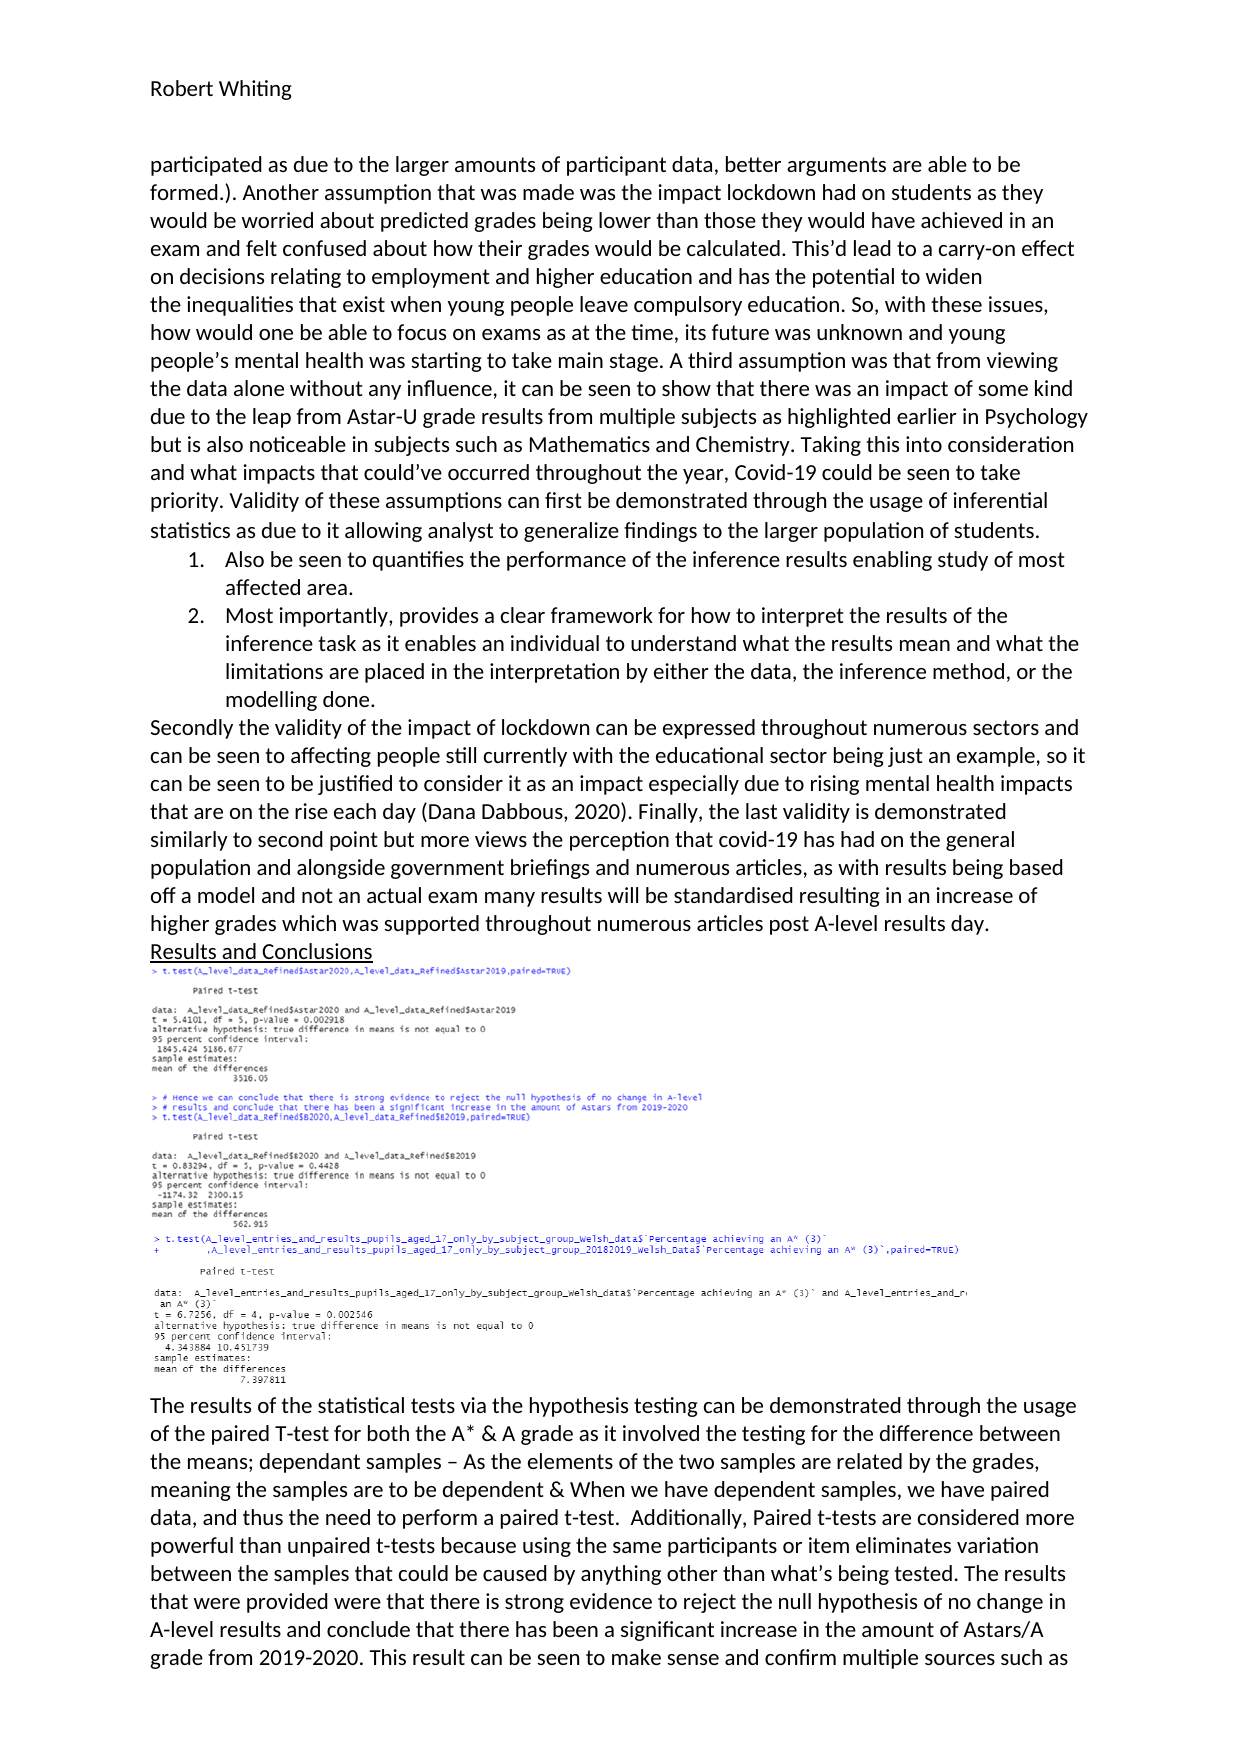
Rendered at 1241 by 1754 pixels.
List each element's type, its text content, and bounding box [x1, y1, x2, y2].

text The results of the statistical tests via the hypothesis testing can be demonstrated through the usage of the paired T-test for both the A* & A grade as it involved the testing for the difference between the means; dependant samples – As the elements of the two samples are related by the grades, meaning the samples are to be dependent & When we have dependent samples, we have paired data, and thus the need to perform a paired t-test. Additionally, Paired t-tests are considered more powerful than unpaired t-tests because using the same participants or item eliminates variation between the samples that could be caused by anything other than what’s being tested. The results that were provided were that there is strong evidence to reject the null hypothesis of no change in A-level results and conclude that there has been a significant increase in the amount of Astars/A grade from 2019-2020. This result can be seen to make sense and confirm multiple sources such as [150, 1391, 1090, 1672]
text Secondly the validity of the impact of lockdown can be expressed throughout numerous sectors and can be seen to affecting people still currently with the educational sector being just an example, so it can be seen to be justified to consider it as an impact especially due to rising mental health impacts that are on the rise each day (Dana Dabbous, 2020). Finally, the last validity is demonstrated similarly to second point but more views the perception that covid-19 has had on the general population and alongside government briefings and numerous articles, as with results being based off a model and not an actual exam many results will be standardised resulting in an increase of higher grades which was supported throughout numerous articles post A-level results day. [150, 713, 1090, 937]
list Most importantly, provides a clear framework for how to interpret the results of the inference task as it enables an individual to understand what the results mean and what the limitations are placed in the interpretation by either the data, the inference method, or the modelling done. [187, 601, 1090, 713]
text participated as due to the larger amounts of participant data, better arguments are able to be formed.). Another assumption that was made was the impact lockdown had on students as they would be worried about predicted grades being lower than those they would have achieved in an exam and felt confused about how their grades would be calculated. This’d lead to a carry-on effect on decisions relating to employment and higher education and has the potential to widen [150, 150, 1090, 290]
list Also be seen to quantifies the performance of the inference results enabling study of most affected area. [187, 545, 1090, 601]
text Results and Conclusions [150, 937, 1090, 965]
text the inequalities that exist when young people leave compulsory education. So, with these issues, how would one be able to focus on exams as at the time, its future was unknown and young people’s mental health was starting to take main stage. A third assumption was that from viewing the data alone without any influence, it can be seen to show that there was an impact of some kind due to the leap from Astar-U grade results from multiple subjects as highlighted earlier in Psychology but is also noticeable in subjects such as Mathematics and Chemistry. Taking this into consideration and what impacts that could’ve occurred throughout the year, Covid-19 could be seen to take priority. Validity of these assumptions can first be demonstrated through the usage of inferential statistics as due to it allowing analyst to generalize findings to the larger population of students. [150, 290, 1090, 545]
